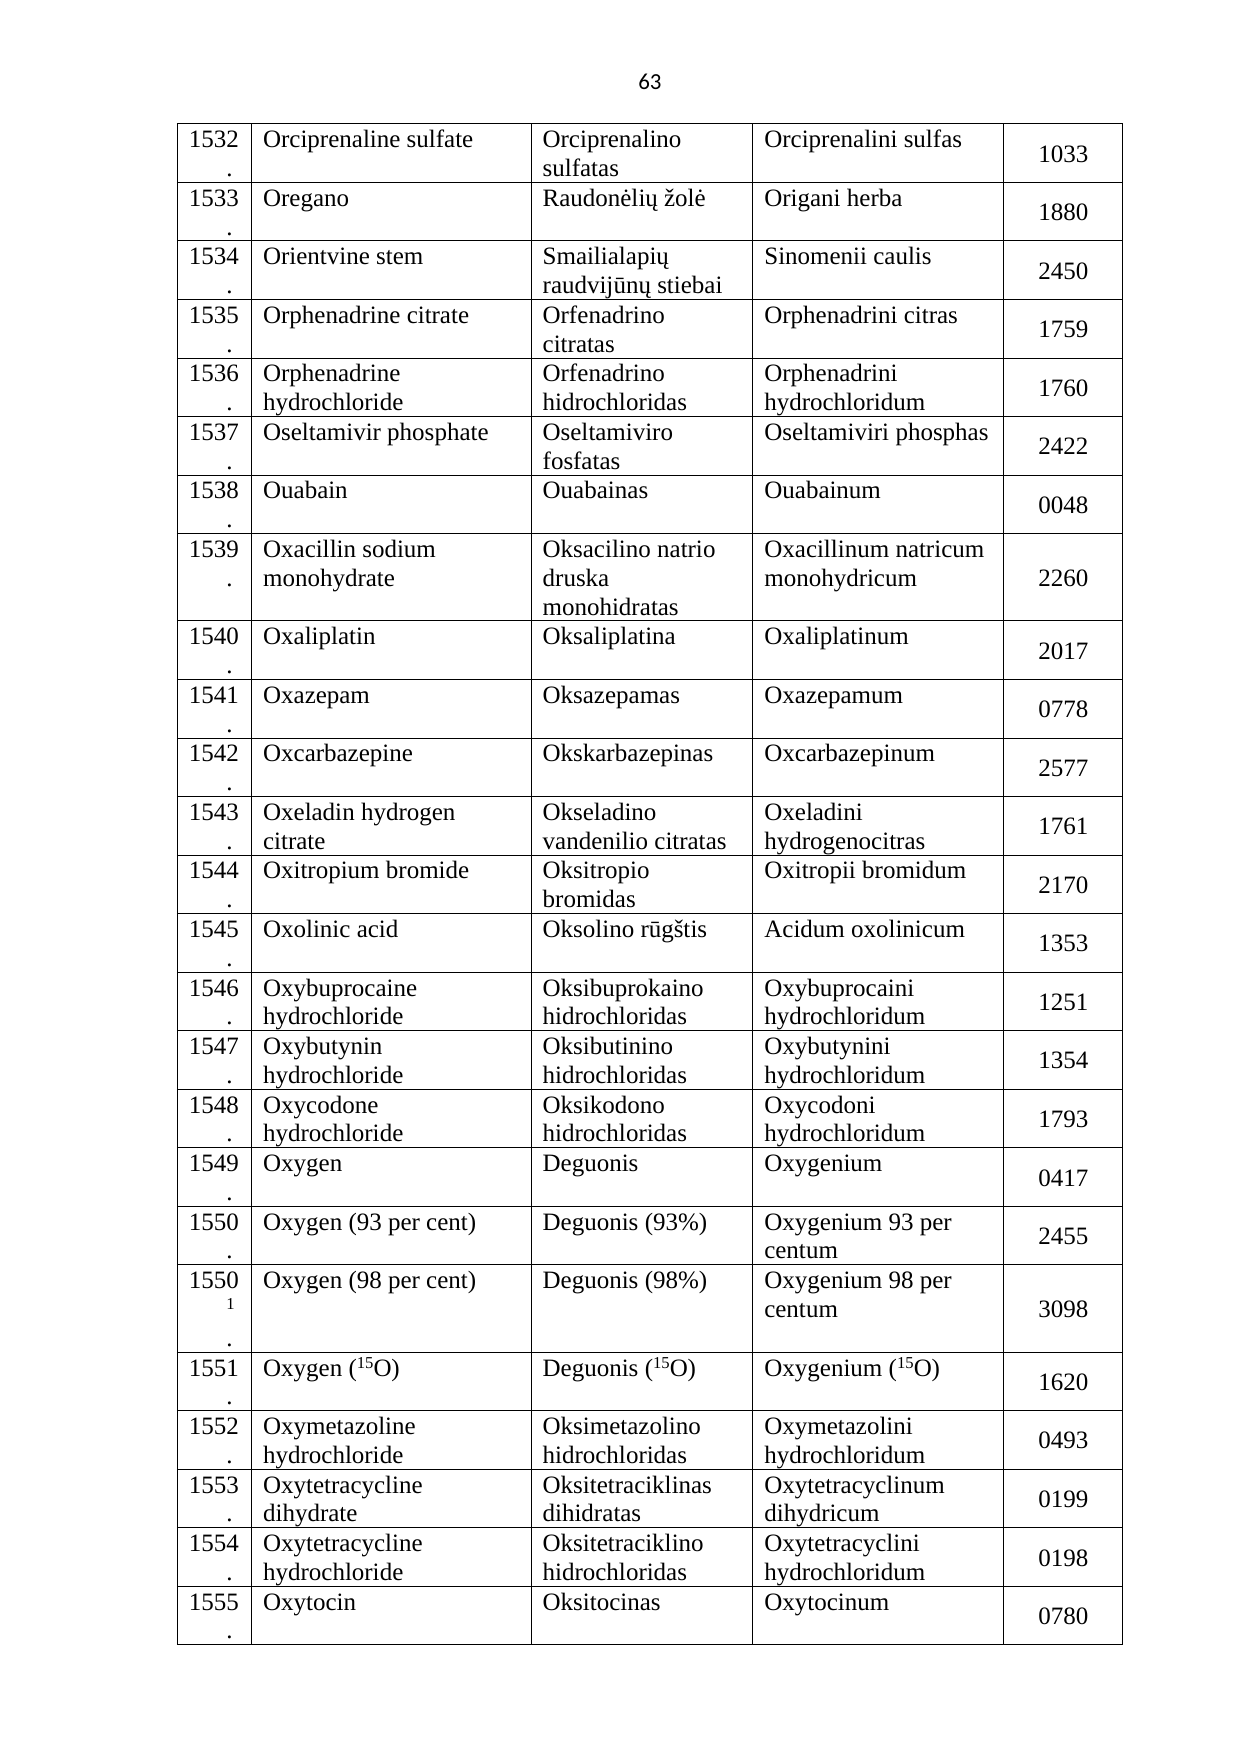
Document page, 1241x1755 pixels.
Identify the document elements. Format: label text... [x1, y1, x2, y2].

table_cell 1033 [1004, 124, 1122, 182]
table_cell Oxitropium bromide [252, 856, 531, 913]
table_cell Oxygen (15O) [252, 1353, 531, 1410]
table_cell Oksazepamas [532, 680, 752, 737]
table_cell 1553. [178, 1470, 251, 1527]
table_cell Oxeladin hydrogen citrate [252, 797, 531, 854]
table_cell Oxycodone hydrochloride [252, 1090, 531, 1147]
table_cell Oksitropio bromidas [532, 856, 752, 913]
table_cell Oxygenium 98 per centum [753, 1265, 1003, 1352]
table_cell Oxytetracycline dihydrate [252, 1470, 531, 1527]
table_cell Oxitropii bromidum [753, 856, 1003, 913]
table_cell Oksibutinino hidrochloridas [532, 1031, 752, 1089]
table_cell 15501. [178, 1265, 251, 1352]
table_cell Orfenadrino citratas [532, 300, 752, 357]
table_cell Oxygenium [753, 1148, 1003, 1206]
table_cell Deguonis (15O) [532, 1353, 752, 1410]
table_cell 1532. [178, 124, 251, 182]
table_cell Oxymetazolini hydrochloridum [753, 1411, 1003, 1469]
table_cell Orphenadrini hydrochloridum [753, 359, 1003, 416]
table_cell 2455 [1004, 1207, 1122, 1264]
table_cell Oxygen [252, 1148, 531, 1206]
table_cell Oxacillin sodium monohydrate [252, 534, 531, 620]
table_cell Oksitetraciklinas dihidratas [532, 1470, 752, 1527]
table_cell Deguonis [532, 1148, 752, 1206]
table_cell Ouabainas [532, 476, 752, 533]
table_cell Oxygen (93 per cent) [252, 1207, 531, 1264]
table_cell 1537. [178, 417, 251, 474]
table_cell 1759 [1004, 300, 1122, 357]
table_cell 1538. [178, 476, 251, 533]
table_cell 1541. [178, 680, 251, 737]
table_cell Oxycodoni hydrochloridum [753, 1090, 1003, 1147]
table_cell 1354 [1004, 1031, 1122, 1089]
table_cell Smailialapių raudvijūnų stiebai [532, 241, 752, 299]
table_cell Oxygenium 93 per centum [753, 1207, 1003, 1264]
table_cell Ouabainum [753, 476, 1003, 533]
table_cell 0048 [1004, 476, 1122, 533]
table_cell 2017 [1004, 621, 1122, 679]
table_cell Oksitocinas [532, 1587, 752, 1644]
table_cell Oxacillinum natricum monohydricum [753, 534, 1003, 620]
table_cell Orphenadrini citras [753, 300, 1003, 357]
table_cell 1251 [1004, 973, 1122, 1030]
table_cell Oxaliplatinum [753, 621, 1003, 679]
table_cell Oxygen (98 per cent) [252, 1265, 531, 1352]
table_cell Oregano [252, 183, 531, 240]
table_cell 1544. [178, 856, 251, 913]
table_cell 2577 [1004, 739, 1122, 796]
table_cell Orciprenalini sulfas [753, 124, 1003, 182]
table_cell 1534. [178, 241, 251, 299]
table_cell Ouabain [252, 476, 531, 533]
table_cell Okskarbazepinas [532, 739, 752, 796]
table_cell Orciprenalino sulfatas [532, 124, 752, 182]
table_cell Oxytocinum [753, 1587, 1003, 1644]
table_cell Orciprenaline sulfate [252, 124, 531, 182]
table_cell 0780 [1004, 1587, 1122, 1644]
table_cell Oxeladini hydrogenocitras [753, 797, 1003, 854]
table_cell Orientvine stem [252, 241, 531, 299]
table_cell 0417 [1004, 1148, 1122, 1206]
table_cell 1549. [178, 1148, 251, 1206]
table_cell Oseltamiviri phosphas [753, 417, 1003, 474]
table_cell Oxcarbazepine [252, 739, 531, 796]
table_cell 1760 [1004, 359, 1122, 416]
table_cell 0199 [1004, 1470, 1122, 1527]
table_cell Raudonėlių žolė [532, 183, 752, 240]
table_cell 1533. [178, 183, 251, 240]
table_cell Sinomenii caulis [753, 241, 1003, 299]
table_cell 1535. [178, 300, 251, 357]
table_cell 1620 [1004, 1353, 1122, 1410]
table_cell Deguonis (98%) [532, 1265, 752, 1352]
table_cell Orphenadrine hydrochloride [252, 359, 531, 416]
table_cell 1540. [178, 621, 251, 679]
table_cell 0198 [1004, 1528, 1122, 1586]
table_cell Oxybuprocaine hydrochloride [252, 973, 531, 1030]
table_cell Oxygenium (15O) [753, 1353, 1003, 1410]
table_cell Oksibuprokaino hidrochloridas [532, 973, 752, 1030]
table_cell Oksacilino natrio druska monohidratas [532, 534, 752, 620]
table_cell 3098 [1004, 1265, 1122, 1352]
table_cell Oksimetazolino hidrochloridas [532, 1411, 752, 1469]
table_cell Oxolinic acid [252, 914, 531, 972]
table_cell 1353 [1004, 914, 1122, 972]
table_cell Oxybutynini hydrochloridum [753, 1031, 1003, 1089]
table_cell Oksaliplatina [532, 621, 752, 679]
table_cell Okseladino vandenilio citratas [532, 797, 752, 854]
table_cell 1548. [178, 1090, 251, 1147]
table_cell 1555. [178, 1587, 251, 1644]
table_cell Oxytetracyclinum dihydricum [753, 1470, 1003, 1527]
table_cell Oxaliplatin [252, 621, 531, 679]
table_cell 1545. [178, 914, 251, 972]
table_cell 1547. [178, 1031, 251, 1089]
table_cell Oksitetraciklino hidrochloridas [532, 1528, 752, 1586]
table_cell 2170 [1004, 856, 1122, 913]
table_cell Oxazepamum [753, 680, 1003, 737]
table_cell 2422 [1004, 417, 1122, 474]
table_cell 1543. [178, 797, 251, 854]
table_cell Oxytetracycline hydrochloride [252, 1528, 531, 1586]
table_cell 1539. [178, 534, 251, 620]
table_cell 1550. [178, 1207, 251, 1264]
table_cell Oxytocin [252, 1587, 531, 1644]
table_cell Oxybuprocaini hydrochloridum [753, 973, 1003, 1030]
table_cell Oksolino rūgštis [532, 914, 752, 972]
table_cell Oseltamiviro fosfatas [532, 417, 752, 474]
table_cell Oseltamivir phosphate [252, 417, 531, 474]
table_cell 1880 [1004, 183, 1122, 240]
table_cell 2260 [1004, 534, 1122, 620]
table_cell 1536. [178, 359, 251, 416]
table_cell Orphenadrine citrate [252, 300, 531, 357]
table_cell 1552. [178, 1411, 251, 1469]
table_cell Oxytetracyclini hydrochloridum [753, 1528, 1003, 1586]
table_cell 1546. [178, 973, 251, 1030]
table_cell 1761 [1004, 797, 1122, 854]
table_cell Orfenadrino hidrochloridas [532, 359, 752, 416]
table_cell 0493 [1004, 1411, 1122, 1469]
table_cell 1793 [1004, 1090, 1122, 1147]
table_cell 1554. [178, 1528, 251, 1586]
table_cell 1542. [178, 739, 251, 796]
table_cell Oksikodono hidrochloridas [532, 1090, 752, 1147]
table_cell 2450 [1004, 241, 1122, 299]
table_cell Oxymetazoline hydrochloride [252, 1411, 531, 1469]
table_cell Oxcarbazepinum [753, 739, 1003, 796]
table_cell Oxybutynin hydrochloride [252, 1031, 531, 1089]
table_cell 1551. [178, 1353, 251, 1410]
table_cell Deguonis (93%) [532, 1207, 752, 1264]
table_cell Acidum oxolinicum [753, 914, 1003, 972]
table_cell 0778 [1004, 680, 1122, 737]
table_cell Origani herba [753, 183, 1003, 240]
table_cell Oxazepam [252, 680, 531, 737]
